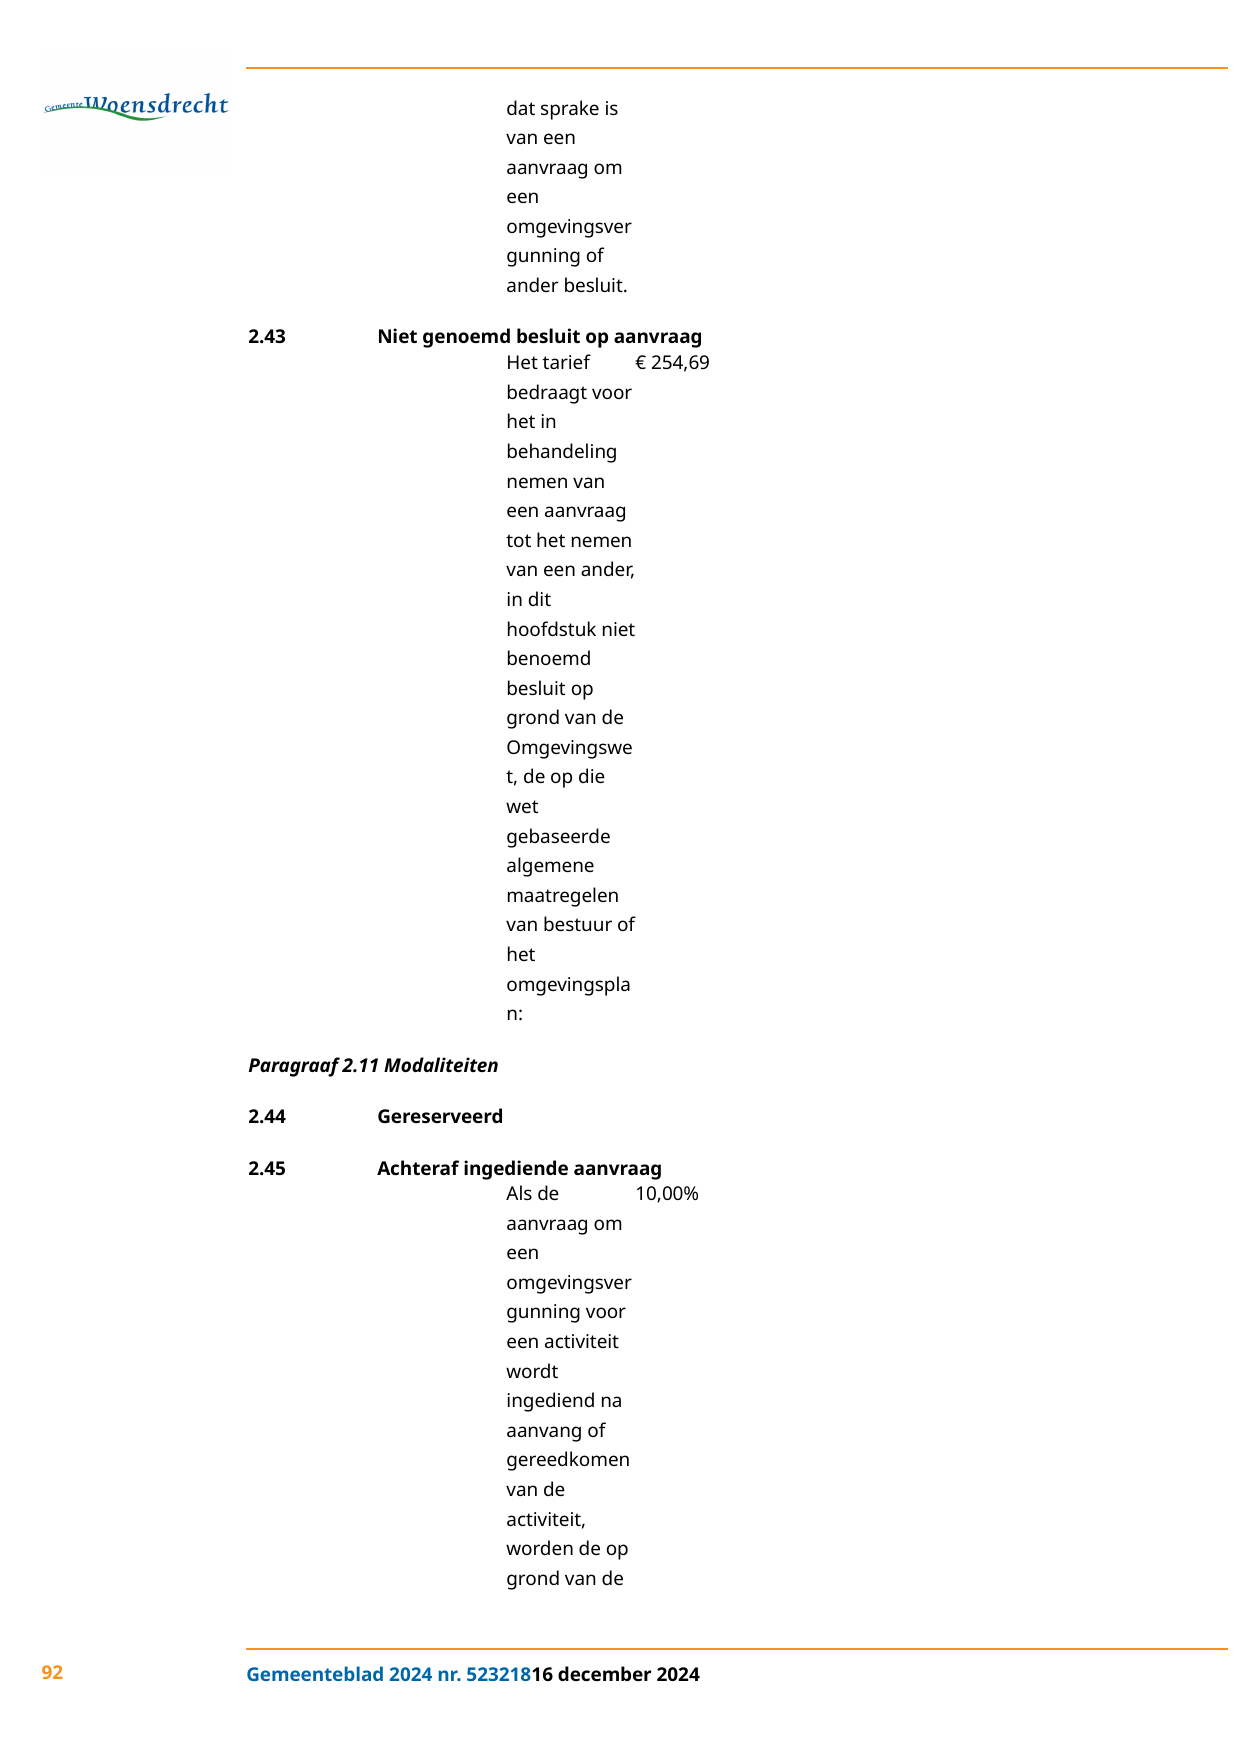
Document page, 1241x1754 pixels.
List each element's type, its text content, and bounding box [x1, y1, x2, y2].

table_cell 2.45 [248, 1155, 377, 1180]
table_cell Achteraf ingediende aanvraag [377, 1155, 893, 1180]
picture [41, 47, 231, 172]
table_cell [377, 1078, 506, 1103]
table_cell [764, 298, 1022, 324]
table_cell [377, 350, 506, 1026]
table_cell [506, 298, 635, 324]
table_cell [377, 1026, 506, 1052]
table_cell [635, 1026, 764, 1052]
table_cell [248, 1078, 377, 1103]
table_cell [248, 1026, 377, 1052]
table_cell [1023, 1180, 1152, 1591]
table_cell [248, 1129, 377, 1155]
table_cell 2.44 [248, 1103, 377, 1129]
table_cell € 254,69 [635, 350, 764, 1026]
table_cell [1023, 1129, 1152, 1155]
table_cell [635, 1078, 764, 1103]
table_cell [248, 1180, 377, 1591]
table_cell [377, 298, 506, 324]
table_cell [764, 95, 1022, 298]
table_cell [764, 1078, 1022, 1103]
table_cell [764, 1026, 1022, 1052]
table_cell [894, 1052, 1152, 1077]
table_cell [1023, 1078, 1152, 1103]
table_cell [248, 298, 377, 324]
table_cell [248, 95, 377, 298]
table_cell [764, 1180, 1022, 1591]
table_cell [377, 95, 506, 298]
table_cell [506, 1129, 635, 1155]
table_cell [764, 1129, 1022, 1155]
table_cell [506, 1078, 635, 1103]
table_cell [1023, 95, 1152, 298]
table_cell [377, 1129, 506, 1155]
table_cell 10,00% [635, 1180, 764, 1591]
table_cell Niet genoemd besluit op aanvraag [377, 324, 893, 349]
table_cell [377, 1180, 506, 1591]
table_cell Paragraaf 2.11 Modaliteiten [248, 1052, 893, 1077]
table_cell dat sprake is van een aanvraag om een omgevingsvergunning of ander besluit. [506, 95, 635, 298]
table_cell [1023, 1026, 1152, 1052]
table_cell [894, 1103, 1152, 1129]
table_cell [635, 298, 764, 324]
table_cell [764, 350, 1022, 1026]
table_cell [506, 1026, 635, 1052]
table_cell [635, 95, 764, 298]
table_cell Als de aanvraag om een omgevingsvergunning voor een activiteit wordt ingediend na aanvang of gereedkomen van de activiteit, worden de op grond van de [506, 1180, 635, 1591]
table_cell [635, 1129, 764, 1155]
table_cell [894, 1155, 1152, 1180]
table_cell [248, 350, 377, 1026]
table_cell [1023, 298, 1152, 324]
table_cell [894, 324, 1152, 349]
table_cell Gereserveerd [377, 1103, 893, 1129]
table_cell [1023, 350, 1152, 1026]
table_cell Het tarief bedraagt voor het in behandeling nemen van een aanvraag tot het nemen van een ander, in dit hoofdstuk niet benoemd besluit op grond van de Omgevingswet, de op die wet gebaseerde algemene maatregelen van bestuur of het omgevingsplan: [506, 350, 635, 1026]
table_cell 2.43 [248, 324, 377, 349]
